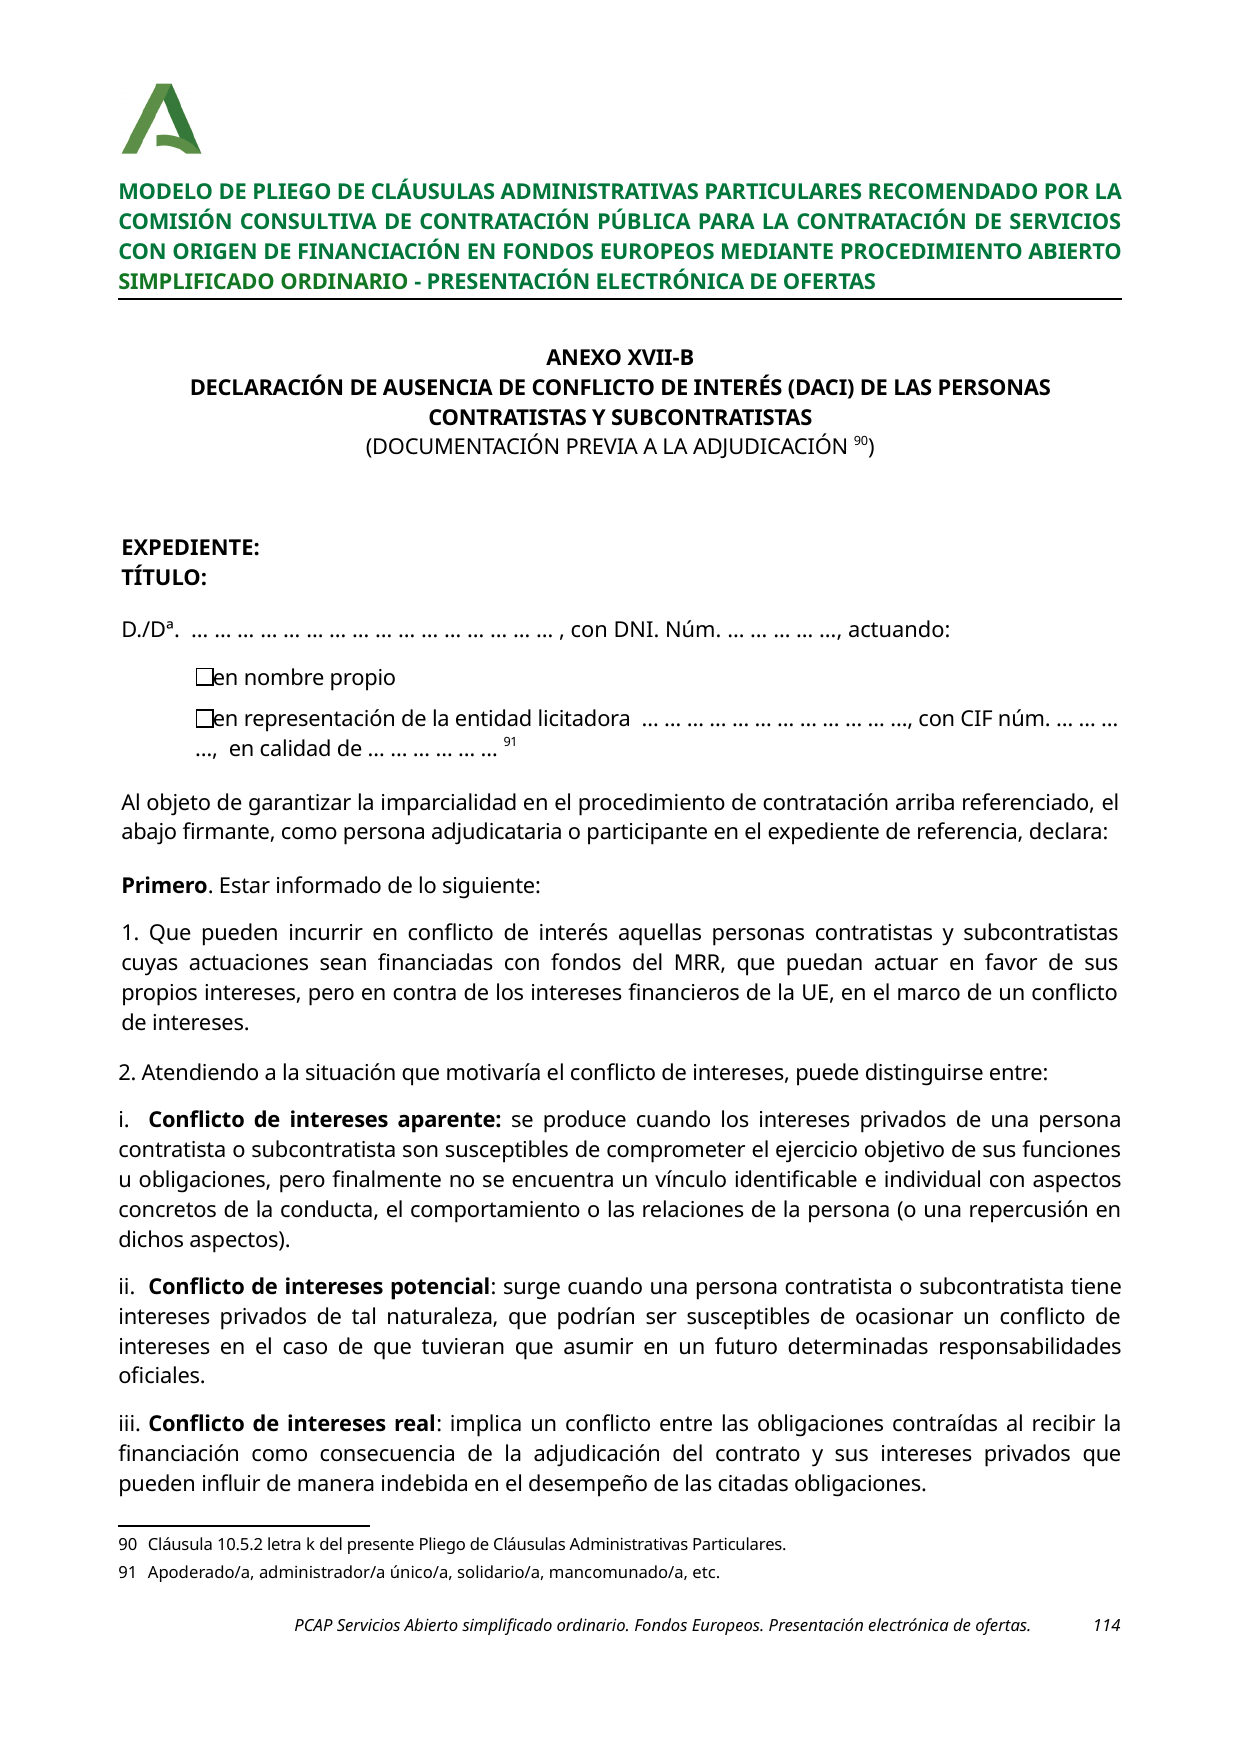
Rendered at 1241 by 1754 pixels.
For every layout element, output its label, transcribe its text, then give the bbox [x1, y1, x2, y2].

text ANEXO XVII-B [118, 342, 1122, 372]
text 2. Atendiendo a la situación que motivaría el conflicto de intereses, puede distinguirse entre: [118, 1057, 1122, 1087]
text EXPEDIENTE: [118, 529, 1122, 562]
list Conflicto de intereses real: implica un conflicto entre las obligaciones contraídas al recibir la financiación como consecuencia de la adjudicación del contrato y sus intereses privados que pueden influir de manera indebida en el desempeño de las citadas obligaciones. [118, 1408, 1122, 1497]
picture [117, 79, 206, 158]
text MODELO DE PLIEGO DE CLÁUSULAS ADMINISTRATIVAS PARTICULARES RECOMENDADO POR LA COMISIÓN CONSULTIVA DE CONTRATACIÓN PÚBLICA PARA LA CONTRATACIÓN DE SERVICIOS CON ORIGEN DE FINANCIACIÓN EN FONDOS EUROPEOS MEDIANTE PROCEDIMIENTO ABIERTO SIMPLIFICADO ORDINARIO - PRESENTACIÓN ELECTRÓNICA DE OFERTAS [118, 176, 1122, 298]
text en representación de la entidad licitadora … … … … … … … … … … … …, con CIF núm. … … … …, en calidad de … … … … … … [192, 701, 1122, 766]
text (DOCUMENTACIÓN PREVIA A LA ADJUDICACIÓN ) [118, 431, 1122, 461]
text DECLARACIÓN DE AUSENCIA DE CONFLICTO DE INTERÉS (DACI) DE LAS PERSONAS CONTRATISTAS Y SUBCONTRATISTAS [118, 372, 1122, 431]
text TÍTULO: [118, 562, 1122, 592]
text Al objeto de garantizar la imparcialidad en el procedimiento de contratación arriba referenciado, el abajo firmante, como persona adjudicataria o participante en el expediente de referencia, declara: [118, 784, 1122, 849]
text Primero. Estar informado de lo siguiente: [118, 867, 1122, 899]
list Conflicto de intereses aparente: se produce cuando los intereses privados de una persona contratista o subcontratista son susceptibles de comprometer el ejercicio objetivo de sus funciones u obligaciones, pero finalmente no se encuentra un vínculo identificable e individual con aspectos concretos de la conducta, el comportamiento o las relaciones de la persona (o una repercusión en dichos aspectos). [118, 1104, 1122, 1253]
list Conflicto de intereses potencial: surge cuando una persona contratista o subcontratista tiene intereses privados de tal naturaleza, que podrían ser susceptibles de ocasionar un conflicto de intereses en el caso de que tuvieran que asumir en un futuro determinadas responsabilidades oficiales. [118, 1271, 1122, 1390]
text Cláusula 10.5.2 letra k del presente Pliego de Cláusulas Administrativas Particulares. [118, 1532, 1122, 1555]
text D./Dª. … … … … … … … … … … … … … … … … , con DNI. Núm. … … … … …, actuando: [118, 614, 1122, 647]
text Apoderado/a, administrador/a único/a, solidario/a, mancomunado/a, etc. [118, 1561, 1122, 1584]
text 1. Que pueden incurrir en conflicto de interés aquellas personas contratistas y subcontratistas cuyas actuaciones sean financiadas con fondos del MRR, que puedan actuar en favor de sus propios intereses, pero en contra de los intereses financieros de la UE, en el marco de un conflicto de intereses. [118, 914, 1122, 1039]
text en nombre propio [192, 659, 1122, 694]
